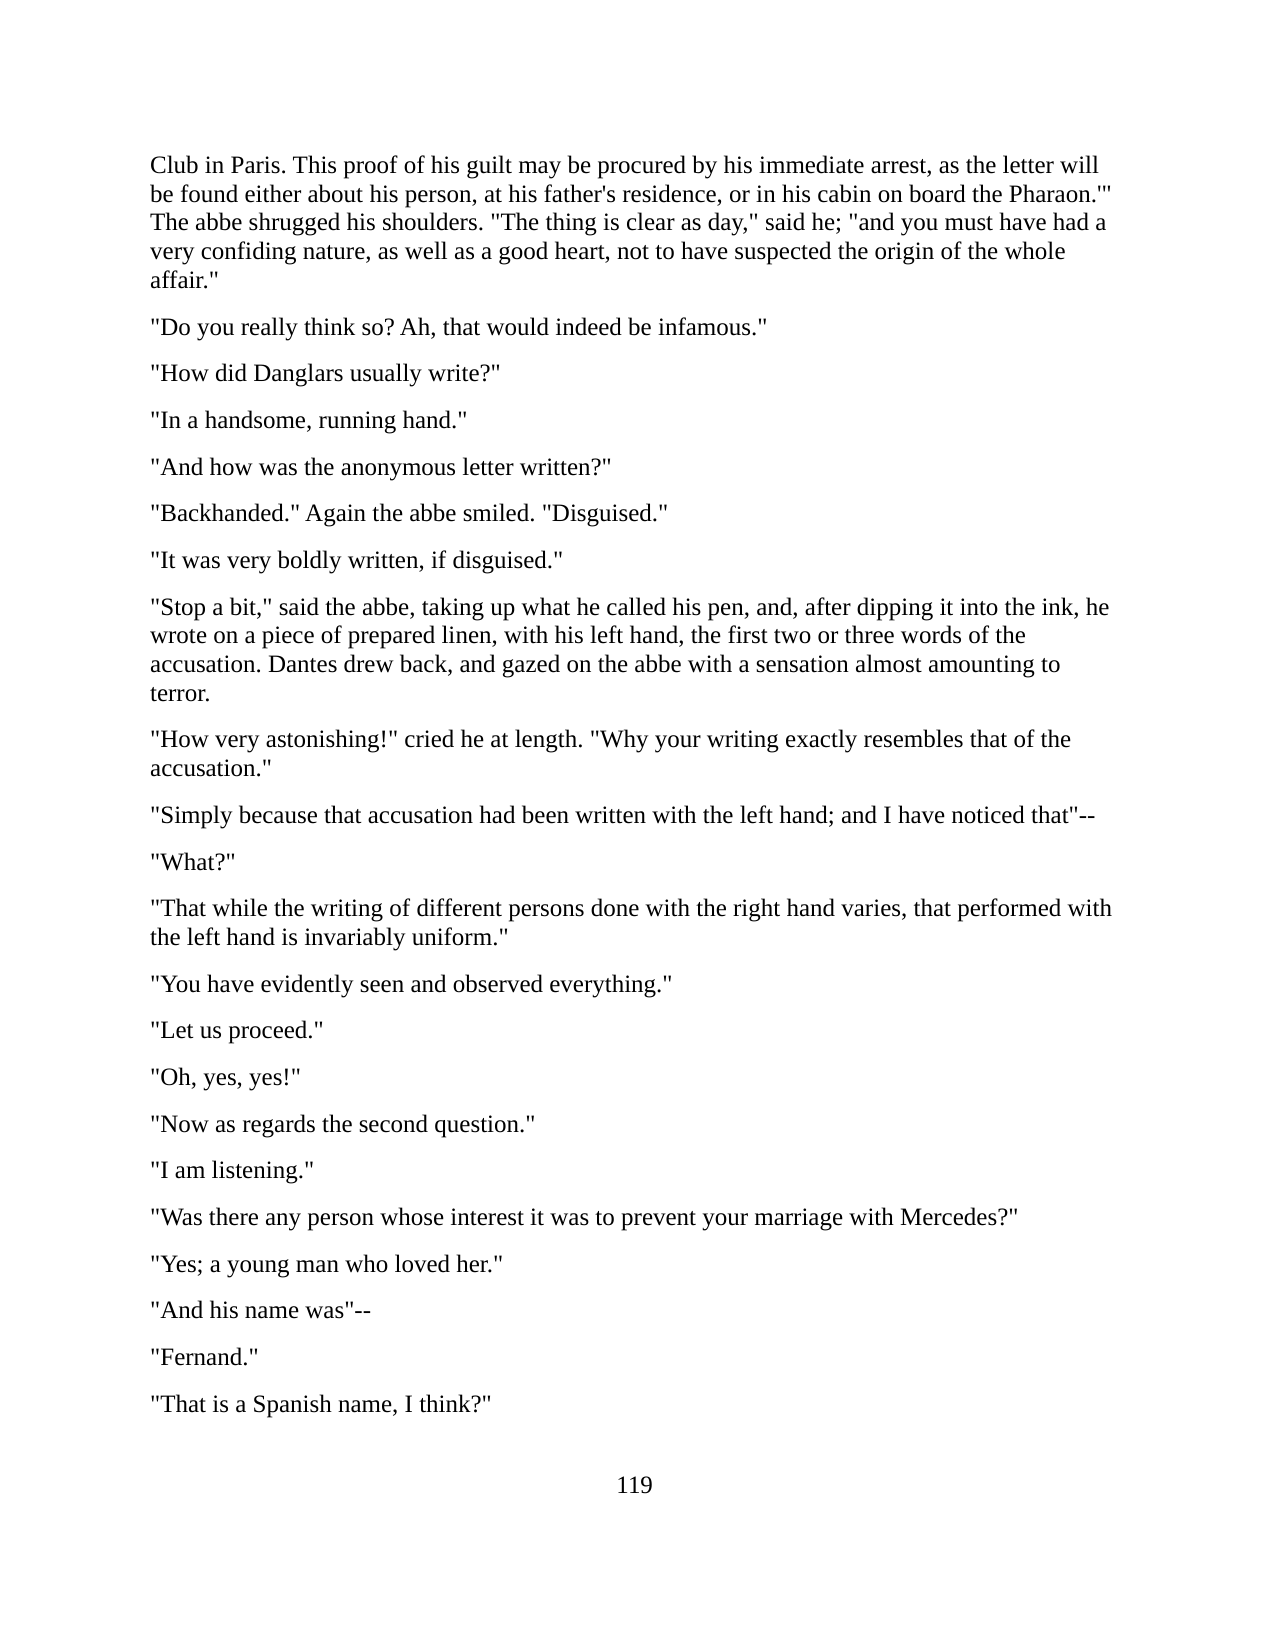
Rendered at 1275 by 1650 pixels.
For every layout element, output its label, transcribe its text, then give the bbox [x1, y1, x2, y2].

text "In a handsome, running hand." [150, 405, 1125, 434]
text "What?" [150, 847, 1125, 875]
text "Fernand." [150, 1342, 1125, 1371]
text "I am listening." [150, 1155, 1125, 1184]
text "Backhanded." Again the abbe smiled. "Disguised." [150, 498, 1125, 527]
text "How did Danglars usually write?" [150, 358, 1125, 387]
text "Let us proceed." [150, 1015, 1125, 1044]
text "You have evidently seen and observed everything." [150, 969, 1125, 997]
text "And his name was"-- [150, 1295, 1125, 1324]
text "Now as regards the second question." [150, 1109, 1125, 1137]
text "Yes; a young man who loved her." [150, 1249, 1125, 1277]
text "Oh, yes, yes!" [150, 1062, 1125, 1091]
text "It was very boldly written, if disguised." [150, 545, 1125, 574]
text Club in Paris. This proof of his guilt may be procured by his immediate arrest, as the letter will be found either about his person, at his father's residence, or in his cabin on board the Pharaon.'" The abbe shrugged his shoulders. "The thing is clear as day," said he; "and you must have had a very confiding nature, as well as a good heart, not to have suspected the origin of the whole affair." [150, 150, 1125, 294]
text "That while the writing of different persons done with the right hand varies, that performed with the left hand is invariably uniform." [150, 893, 1125, 951]
text "Simply because that accusation had been written with the left hand; and I have noticed that"-- [150, 800, 1125, 829]
text "And how was the anonymous letter written?" [150, 452, 1125, 480]
text "Stop a bit," said the abbe, taking up what he called his pen, and, after dipping it into the ink, he wrote on a piece of prepared linen, with his left hand, the first two or three words of the accusation. Dantes drew back, and gazed on the abbe with a sensation almost amounting to terror. [150, 592, 1125, 707]
text "That is a Spanish name, I think?" [150, 1389, 1125, 1417]
text "How very astonishing!" cried he at length. "Why your writing exactly resembles that of the accusation." [150, 724, 1125, 782]
text "Do you really think so? Ah, that would indeed be infamous." [150, 312, 1125, 340]
text "Was there any person whose interest it was to prevent your marriage with Mercedes?" [150, 1202, 1125, 1231]
